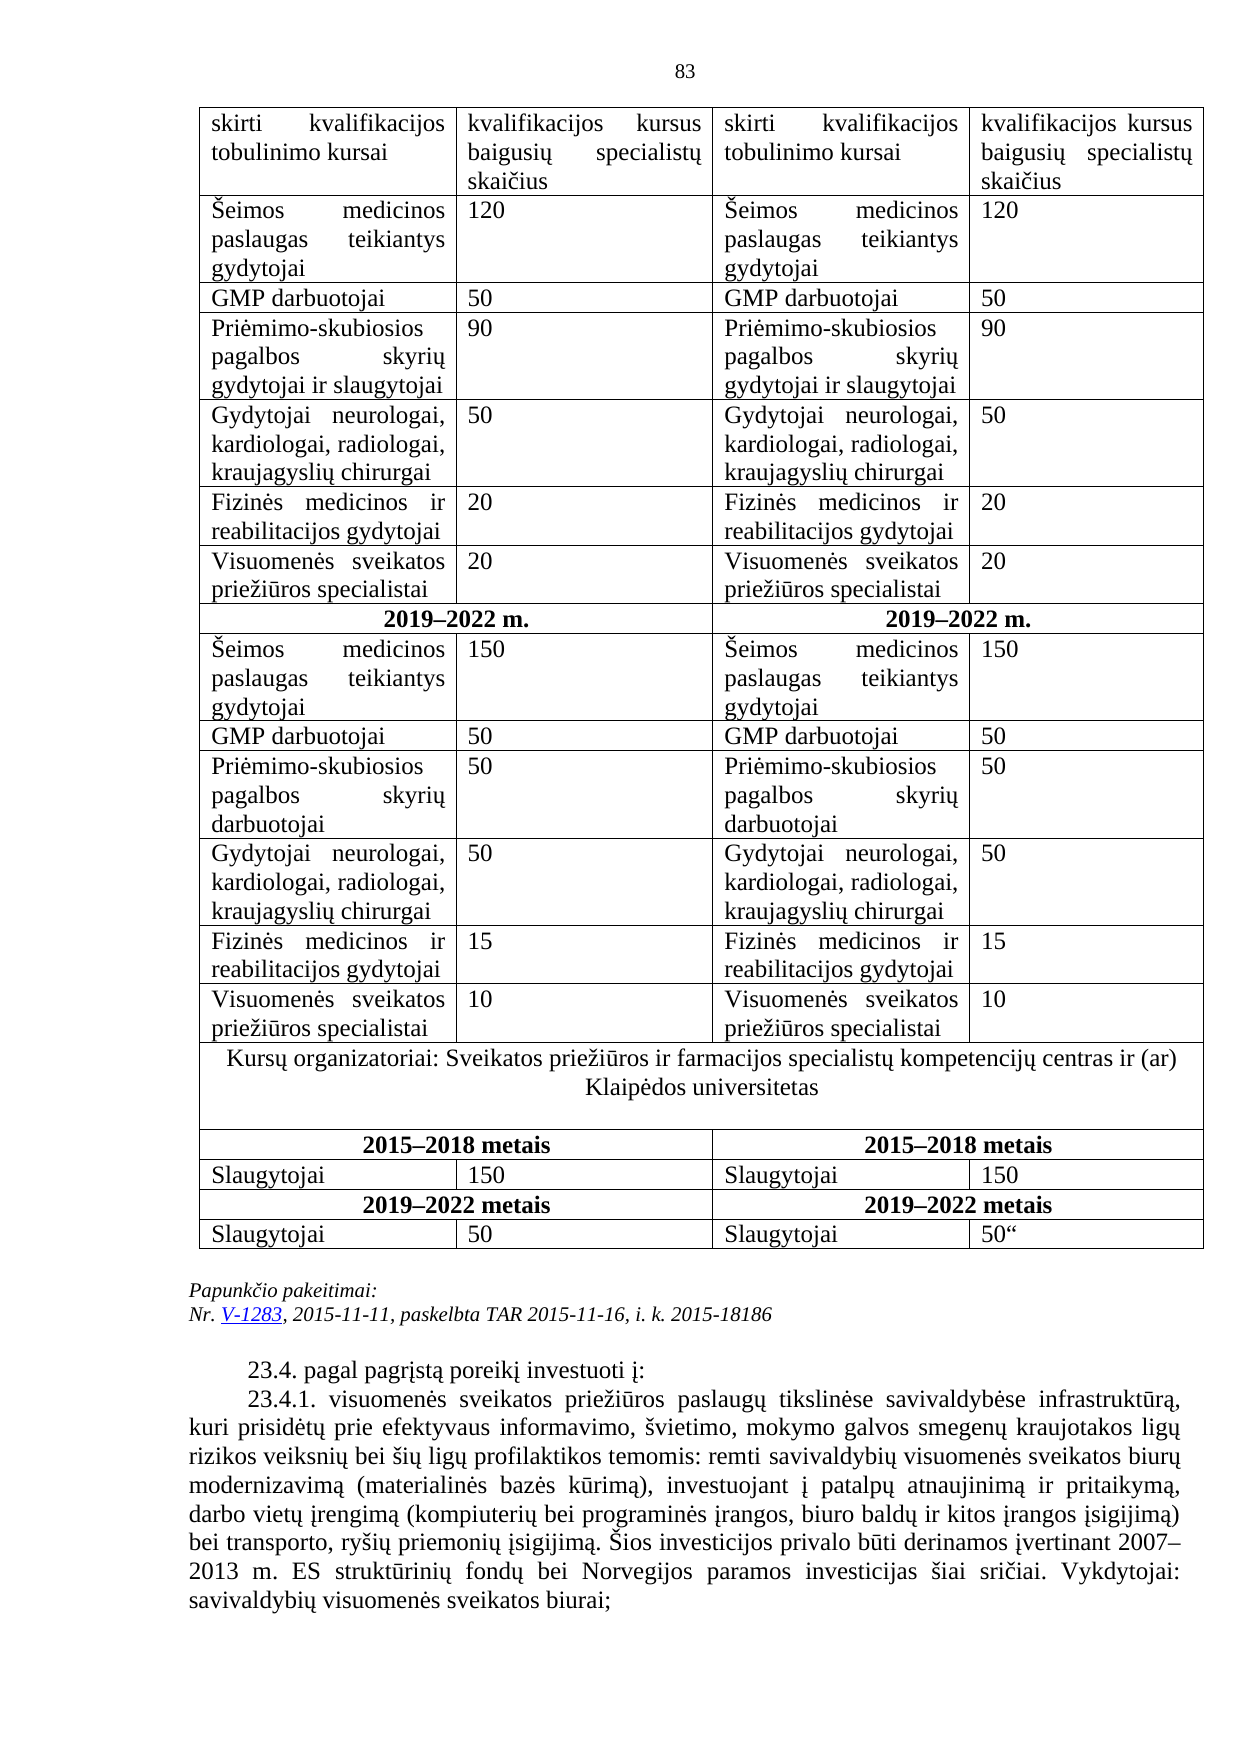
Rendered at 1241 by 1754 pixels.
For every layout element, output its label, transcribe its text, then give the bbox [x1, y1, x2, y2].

table_cell 50 [457, 751, 712, 837]
text 23.4. pagal pagrįstą poreikį investuoti į: [188, 1355, 1181, 1384]
table_cell 2019–2022 m. [200, 604, 712, 633]
table_cell Fizinės medicinos ir reabilitacijos gydytojai [713, 926, 969, 983]
table_cell 20 [970, 546, 1203, 603]
table_cell 50 [970, 400, 1203, 486]
table_cell 120 [970, 196, 1203, 282]
table_cell 50 [970, 839, 1203, 925]
table_cell Gydytojai neurologai, kardiologai, radiologai, kraujagyslių chirurgai [713, 400, 969, 486]
table_cell Visuomenės sveikatos priežiūros specialistai [200, 984, 456, 1042]
table_cell Priėmimo-skubiosios pagalbos skyrių darbuotojai [200, 751, 456, 837]
table_cell 150 [457, 634, 712, 720]
text 23.4.1. visuomenės sveikatos priežiūros paslaugų tikslinėse savivaldybėse infrastruktūrą, kuri prisidėtų prie efektyvaus informavimo, švietimo, mokymo galvos smegenų kraujotakos ligų rizikos veiksnių bei šių ligų profilaktikos temomis: remti savivaldybių visuomenės sveikatos biurų modernizavimą (materialinės bazės kūrimą), investuojant į patalpų atnaujinimą ir pritaikymą, darbo vietų įrengimą (kompiuterių bei programinės įrangos, biuro baldų ir kitos įrangos įsigijimą) bei transporto, ryšių priemonių įsigijimą. Šios investicijos privalo būti derinamos įvertinant 2007–2013 m. ES struktūrinių fondų bei Norvegijos paramos investicijas šiai sričiai. Vykdytojai: savivaldybių visuomenės sveikatos biurai; [188, 1384, 1181, 1614]
table_cell 15 [970, 926, 1203, 983]
table_cell 90 [970, 313, 1203, 399]
table_cell GMP darbuotojai [200, 721, 456, 750]
table_cell 20 [457, 487, 712, 545]
table_cell 2019–2022 m. [713, 604, 1203, 633]
table_cell Gydytojai neurologai, kardiologai, radiologai, kraujagyslių chirurgai [200, 400, 456, 486]
table_cell 50 [970, 721, 1203, 750]
text Papunkčio pakeitimai: [188, 1278, 1181, 1302]
table_cell Šeimos medicinos paslaugas teikiantys gydytojai [200, 634, 456, 720]
table_cell Gydytojai neurologai, kardiologai, radiologai, kraujagyslių chirurgai [713, 839, 969, 925]
table_cell Slaugytojai [200, 1160, 456, 1189]
table_cell Šeimos medicinos paslaugas teikiantys gydytojai [713, 196, 969, 282]
table_cell 150 [970, 1160, 1203, 1189]
table_cell 90 [457, 313, 712, 399]
table_cell Visuomenės sveikatos priežiūros specialistai [713, 546, 969, 603]
table_cell 2015–2018 metais [713, 1130, 1203, 1159]
table_cell kvalifikacijos kursus baigusių specialistų skaičius [970, 108, 1203, 194]
table_cell Priėmimo-skubiosios pagalbos skyrių gydytojai ir slaugytojai [713, 313, 969, 399]
table_cell kvalifikacijos kursus baigusių specialistų skaičius [457, 108, 712, 194]
table_cell 50 [457, 283, 712, 312]
table_cell Slaugytojai [713, 1220, 969, 1248]
table_cell 2015–2018 metais [200, 1130, 712, 1159]
table_cell Šeimos medicinos paslaugas teikiantys gydytojai [713, 634, 969, 720]
table_cell Priėmimo-skubiosios pagalbos skyrių darbuotojai [713, 751, 969, 837]
table_cell Kursų organizatoriai: Sveikatos priežiūros ir farmacijos specialistų kompetencijų centras ir (ar) Klaipėdos universitetas [200, 1043, 1203, 1129]
table_cell 15 [457, 926, 712, 983]
table_cell 20 [457, 546, 712, 603]
table_cell 50 [970, 283, 1203, 312]
table_cell 50“ [970, 1220, 1203, 1248]
table_cell 2019–2022 metais [200, 1190, 712, 1218]
table_cell 150 [457, 1160, 712, 1189]
table_cell skirti kvalifikacijos tobulinimo kursai [713, 108, 969, 194]
table_cell Visuomenės sveikatos priežiūros specialistai [713, 984, 969, 1042]
table_cell Priėmimo-skubiosios pagalbos skyrių gydytojai ir slaugytojai [200, 313, 456, 399]
table_cell skirti kvalifikacijos tobulinimo kursai [200, 108, 456, 194]
table_cell 10 [457, 984, 712, 1042]
table_cell 20 [970, 487, 1203, 545]
table_cell 50 [457, 839, 712, 925]
table_cell Visuomenės sveikatos priežiūros specialistai [200, 546, 456, 603]
table_cell 50 [457, 721, 712, 750]
table_cell GMP darbuotojai [713, 283, 969, 312]
table_cell Slaugytojai [200, 1220, 456, 1248]
table_cell 50 [457, 400, 712, 486]
table_cell Fizinės medicinos ir reabilitacijos gydytojai [200, 926, 456, 983]
table_cell Gydytojai neurologai, kardiologai, radiologai, kraujagyslių chirurgai [200, 839, 456, 925]
table_cell 10 [970, 984, 1203, 1042]
text Nr. V-1283, 2015-11-11, paskelbta TAR 2015-11-16, i. k. 2015-18186 [188, 1302, 1181, 1326]
table_cell Fizinės medicinos ir reabilitacijos gydytojai [200, 487, 456, 545]
table_cell GMP darbuotojai [200, 283, 456, 312]
table_cell 120 [457, 196, 712, 282]
table_cell Šeimos medicinos paslaugas teikiantys gydytojai [200, 196, 456, 282]
table_cell 2019–2022 metais [713, 1190, 1203, 1218]
table_cell Slaugytojai [713, 1160, 969, 1189]
table_cell Fizinės medicinos ir reabilitacijos gydytojai [713, 487, 969, 545]
table_cell 50 [970, 751, 1203, 837]
table_cell 150 [970, 634, 1203, 720]
table_cell GMP darbuotojai [713, 721, 969, 750]
table_cell 50 [457, 1220, 712, 1248]
